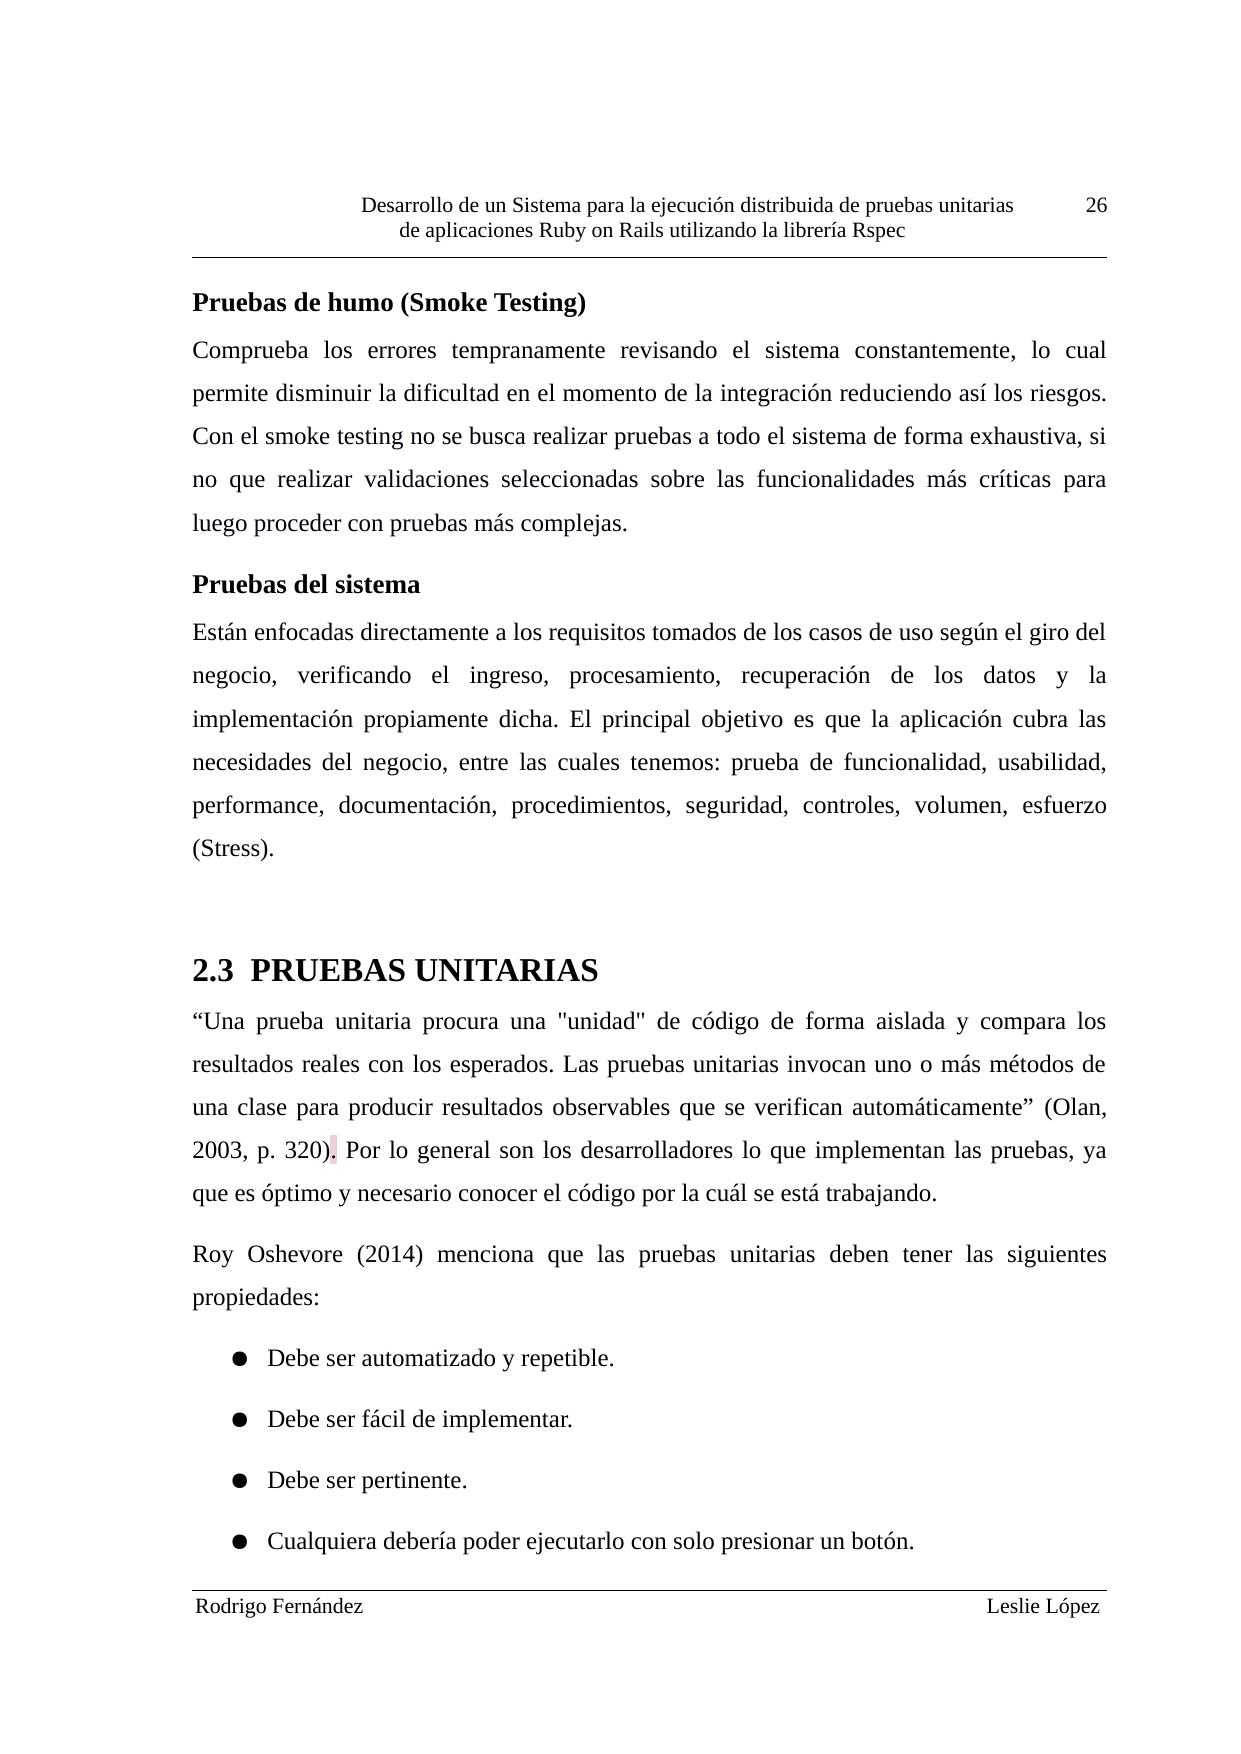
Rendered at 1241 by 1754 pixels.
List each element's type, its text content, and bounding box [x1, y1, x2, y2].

subtitle Pruebas Unitarias [192, 950, 1107, 988]
list Cualquiera debería poder ejecutarlo con solo presionar un botón. [229, 1526, 1107, 1554]
text Pruebas de humo (Smoke Testing) [192, 286, 1107, 317]
text Comprueba los errores tempranamente revisando el sistema constantemente, lo cual permite disminuir la dificultad en el momento de la integración reduciendo así los riesgos. Con el smoke testing no se busca realizar pruebas a todo el sistema de forma exhaustiva, si no que realizar validaciones seleccionadas sobre las funcionalidades más críticas para luego proceder con pruebas más complejas. [192, 335, 1107, 536]
list Debe ser pertinente. [229, 1465, 1107, 1494]
text Pruebas del sistema [192, 568, 1107, 600]
list Debe ser automatizado y repetible. [229, 1343, 1107, 1372]
text Roy Oshevore (2014)⁠ menciona que las pruebas unitarias deben tener las siguientes propiedades: [192, 1239, 1107, 1311]
text Están enfocadas directamente a los requisitos tomados de los casos de uso según el giro del negocio, verificando el ingreso, procesamiento, recuperación de los datos y la implementación propiamente dicha. El principal objetivo es que la aplicación cubra las necesidades del negocio, entre las cuales tenemos: prueba de funcionalidad, usabilidad, performance, documentación, procedimientos, seguridad, controles, volumen, esfuerzo (Stress). [192, 617, 1107, 862]
list Debe ser fácil de implementar. [229, 1404, 1107, 1433]
text “Una prueba unitaria procura una "unidad" de código de forma aislada y compara los resultados reales con los esperados. Las pruebas unitarias invocan uno o más métodos de una clase para producir resultados observables que se verifican automáticamente” (Olan, 2003, p. 320)⁠. Por lo general son los desarrolladores lo que implementan las pruebas, ya que es óptimo y necesario conocer el código por la cuál se está trabajando. [192, 1006, 1107, 1207]
